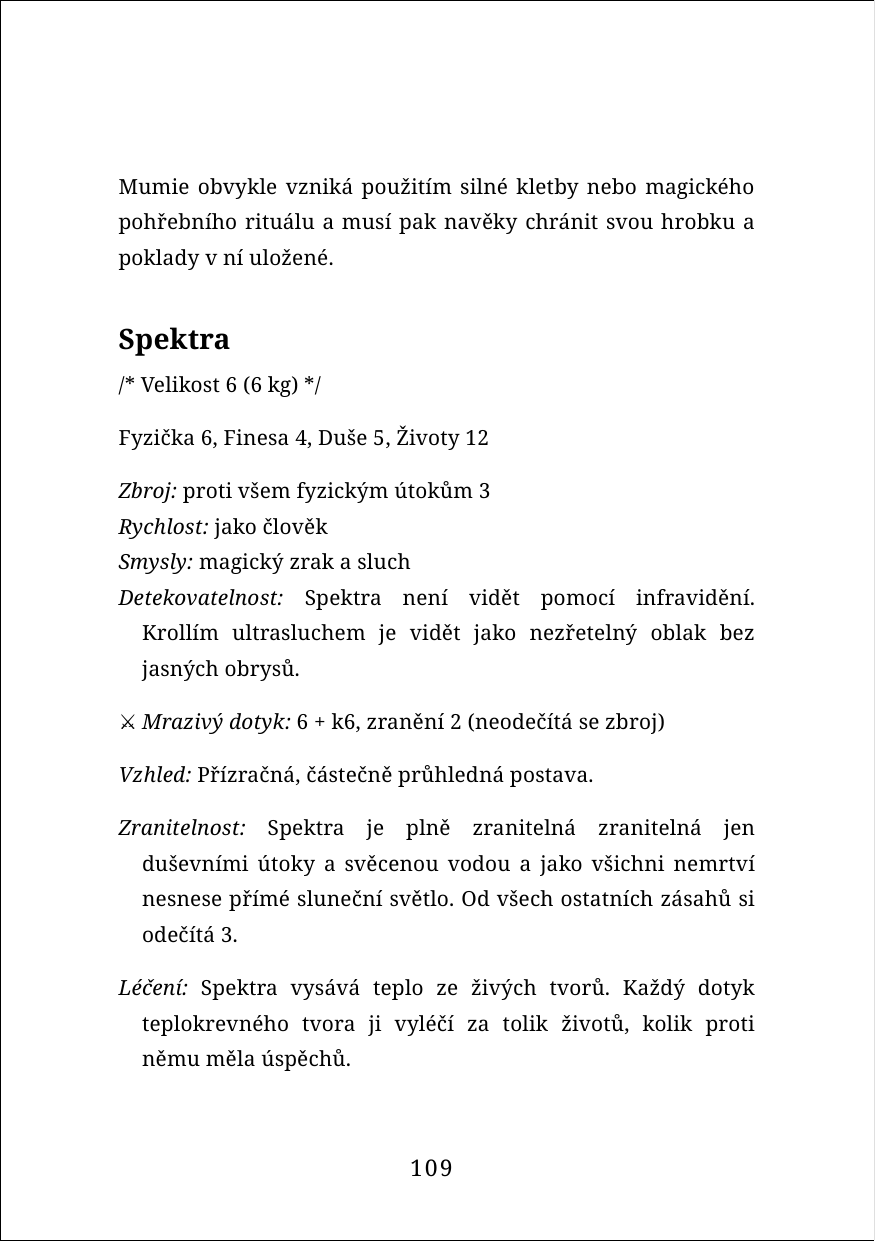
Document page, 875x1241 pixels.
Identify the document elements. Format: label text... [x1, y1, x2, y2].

text Rychlost: jako člověk [118, 512, 756, 540]
text Mumie obvykle vzniká použitím silné kletby nebo magického pohřebního rituálu a musí pak navěky chránit svou hrobku a poklady v ní uložené. [118, 172, 756, 271]
text Fyzička 6, Finesa 4, Duše 5, Životy 12 [118, 423, 756, 451]
subtitle Spektra [118, 320, 756, 358]
text Zranitelnost: Spektra je plně zranitelná zranitelná jen duševními útoky a svěcenou vodou a jako všichni nemrtví nesnese přímé sluneční světlo. Od všech ostatních zásahů si odečítá 3. [118, 813, 756, 948]
text Zbroj: proti všem fyzickým útokům 3 [118, 476, 756, 505]
text ⚔ Mrazivý dotyk: 6 + k6, zranění 2 (neodečítá se zbroj) [118, 707, 756, 736]
text /* Velikost 6 (6 kg) */ [118, 370, 756, 398]
text Léčení: Spektra vysává teplo ze živých tvorů. Každý dotyk teplokrevného tvora ji vyléčí za tolik životů, kolik proti němu měla úspěchů. [118, 973, 756, 1073]
text Detekovatelnost: Spektra není vidět pomocí infravidění. Krollím ultrasluchem je vidět jako nezřetelný oblak bez jasných obrysů. [118, 583, 756, 682]
text Vzhled: Přízračná, částečně průhledná postava. [118, 760, 756, 789]
text Smysly: magický zrak a sluch [118, 547, 756, 576]
